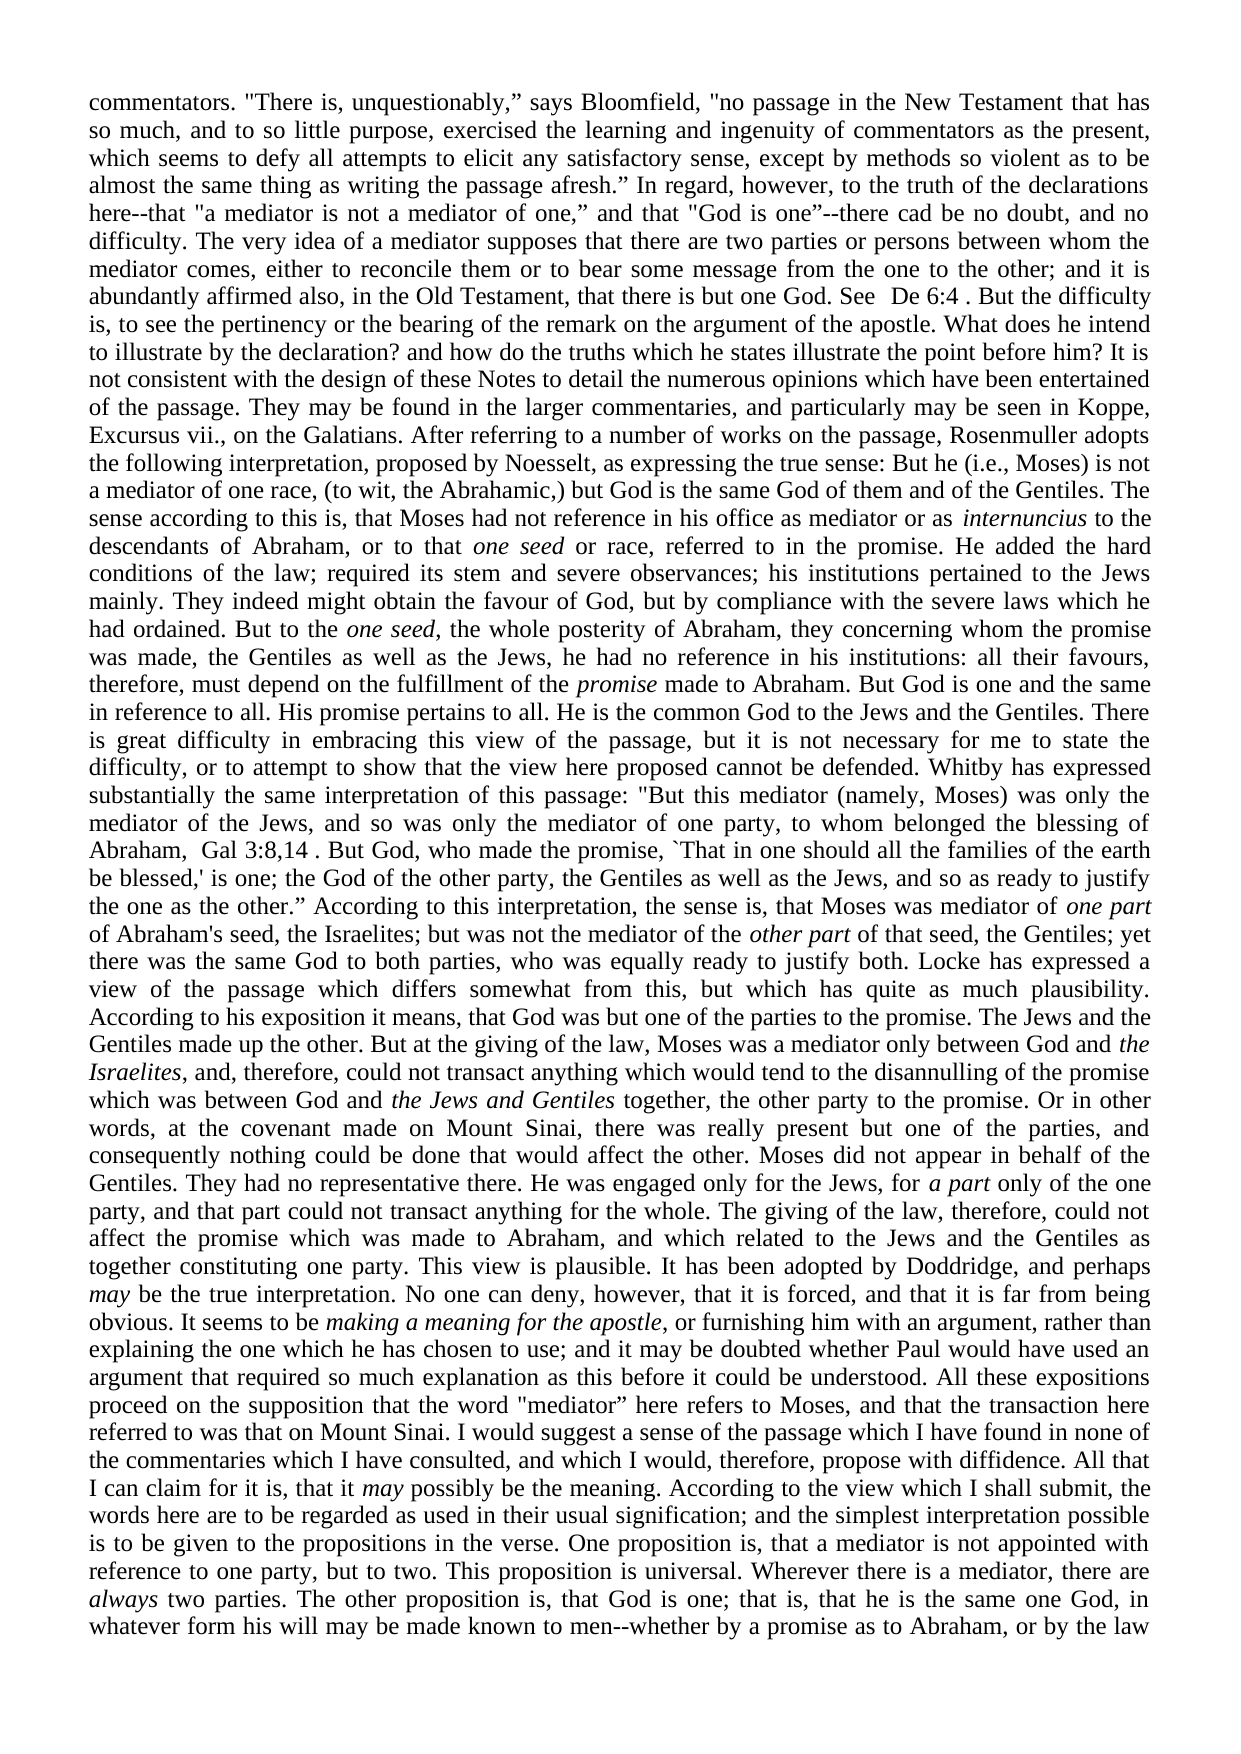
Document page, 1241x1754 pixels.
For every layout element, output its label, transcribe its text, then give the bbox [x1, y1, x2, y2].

text commentators. "There is, unquestionably,” says Bloomfield, "no passage in the New Testament that has so much, and to so little purpose, exercised the learning and ingenuity of commentators as the present, which seems to defy all attempts to elicit any satisfactory sense, except by methods so violent as to be almost the same thing as writing the passage afresh.” In regard, however, to the truth of the declarations here--that "a mediator is not a mediator of one,” and that "God is one”--there cad be no doubt, and no difficulty. The very idea of a mediator supposes that there are two parties or persons between whom the mediator comes, either to reconcile them or to bear some message from the one to the other; and it is abundantly affirmed also, in the Old Testament, that there is but one God. See De 6:4 . But the difficulty is, to see the pertinency or the bearing of the remark on the argument of the apostle. What does he intend to illustrate by the declaration? and how do the truths which he states illustrate the point before him? It is not consistent with the design of these Notes to detail the numerous opinions which have been entertained of the passage. They may be found in the larger commentaries, and particularly may be seen in Koppe, Excursus vii., on the Galatians. After referring to a number of works on the passage, Rosenmuller adopts the following interpretation, proposed by Noesselt, as expressing the true sense: But he (i.e., Moses) is not a mediator of one race, (to wit, the Abrahamic,) but God is the same God of them and of the Gentiles. The sense according to this is, that Moses had not reference in his office as mediator or as internuncius to the descendants of Abraham, or to that one seed or race, referred to in the promise. He added the hard conditions of the law; required its stem and severe observances; his institutions pertained to the Jews mainly. They indeed might obtain the favour of God, but by compliance with the severe laws which he had ordained. But to the one seed, the whole posterity of Abraham, they concerning whom the promise was made, the Gentiles as well as the Jews, he had no reference in his institutions: all their favours, therefore, must depend on the fulfillment of the promise made to Abraham. But God is one and the same in reference to all. His promise pertains to all. He is the common God to the Jews and the Gentiles. There is great difficulty in embracing this view of the passage, but it is not necessary for me to state the difficulty, or to attempt to show that the view here proposed cannot be defended. Whitby has expressed substantially the same interpretation of this passage: "But this mediator (namely, Moses) was only the mediator of the Jews, and so was only the mediator of one party, to whom belonged the blessing of Abraham, Gal 3:8,14 . But God, who made the promise, `That in one should all the families of the earth be blessed,' is one; the God of the other party, the Gentiles as well as the Jews, and so as ready to justify the one as the other.” According to this interpretation, the sense is, that Moses was mediator of one part of Abraham's seed, the Israelites; but was not the mediator of the other part of that seed, the Gentiles; yet there was the same God to both parties, who was equally ready to justify both. Locke has expressed a view of the passage which differs somewhat from this, but which has quite as much plausibility. According to his exposition it means, that God was but one of the parties to the promise. The Jews and the Gentiles made up the other. But at the giving of the law, Moses was a mediator only between God and the Israelites, and, therefore, could not transact anything which would tend to the disannulling of the promise which was between God and the Jews and Gentiles together, the other party to the promise. Or in other words, at the covenant made on Mount Sinai, there was really present but one of the parties, and consequently nothing could be done that would affect the other. Moses did not appear in behalf of the Gentiles. They had no representative there. He was engaged only for the Jews, for a part only of the one party, and that part could not transact anything for the whole. The giving of the law, therefore, could not affect the promise which was made to Abraham, and which related to the Jews and the Gentiles as together constituting one party. This view is plausible. It has been adopted by Doddridge, and perhaps may be the true interpretation. No one can deny, however, that it is forced, and that it is far from being obvious. It seems to be making a meaning for the apostle, or furnishing him with an argument, rather than explaining the one which he has chosen to use; and it may be doubted whether Paul would have used an argument that required so much explanation as this before it could be understood. All these expositions proceed on the supposition that the word "mediator” here refers to Moses, and that the transaction here referred to was that on Mount Sinai. I would suggest a sense of the passage which I have found in none of the commentaries which I have consulted, and which I would, therefore, propose with diffidence. All that I can claim for it is, that it may possibly be the meaning. According to the view which I shall submit, the words here are to be regarded as used in their usual signification; and the simplest interpretation possible is to be given to the propositions in the verse. One proposition is, that a mediator is not appointed with reference to one party, but to two. This proposition is universal. Wherever there is a mediator, there are always two parties. The other proposition is, that God is one; that is, that he is the same one God, in whatever form his will may be made known to men--whether by a promise as to Abraham, or by the law [88, 88, 1152, 1640]
